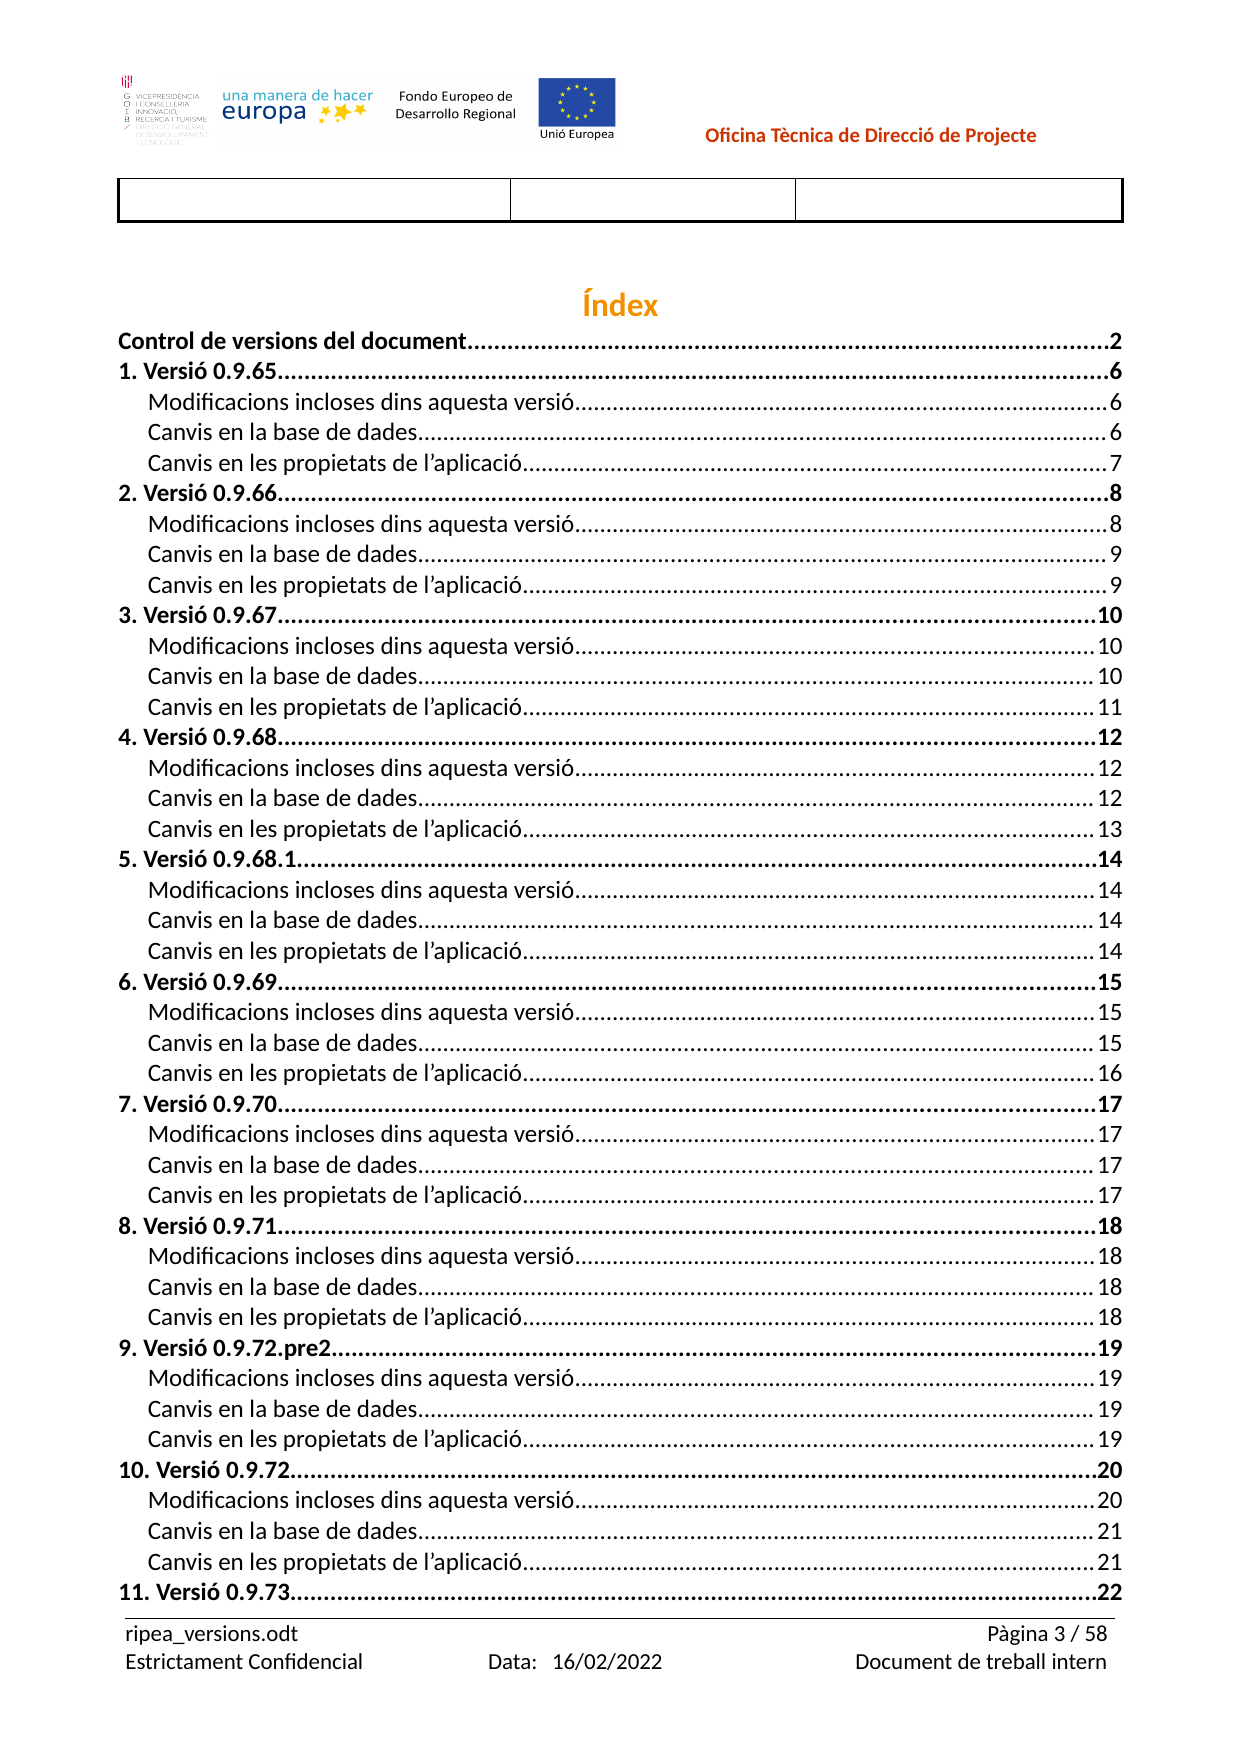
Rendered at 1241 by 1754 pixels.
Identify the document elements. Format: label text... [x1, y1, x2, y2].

text Modificacions incloses dins aquesta versió 8 [148, 508, 1122, 538]
table_cell [120, 179, 510, 220]
text Modificacions incloses dins aquesta versió 12 [148, 752, 1122, 783]
text 8. Versió 0.9.71 18 [118, 1210, 1122, 1240]
text Modificacions incloses dins aquesta versió 10 [148, 630, 1122, 661]
text Canvis en la base de dades 12 [148, 783, 1122, 813]
picture [118, 73, 213, 147]
text Canvis en la base de dades 18 [148, 1271, 1122, 1301]
text Modificacions incloses dins aquesta versió 15 [148, 996, 1122, 1027]
text Canvis en les propietats de l’aplicació 21 [148, 1546, 1122, 1576]
text Canvis en la base de dades 21 [148, 1515, 1122, 1546]
text 9. Versió 0.9.72.pre2 19 [118, 1332, 1122, 1362]
text Modificacions incloses dins aquesta versió 20 [148, 1484, 1122, 1515]
text 7. Versió 0.9.70 17 [118, 1088, 1122, 1118]
text Canvis en la base de dades 14 [148, 905, 1122, 935]
text Canvis en la base de dades 19 [148, 1393, 1122, 1423]
text 4. Versió 0.9.68 12 [118, 722, 1122, 752]
text Modificacions incloses dins aquesta versió 19 [148, 1362, 1122, 1393]
text 11. Versió 0.9.73 22 [118, 1576, 1122, 1607]
table_cell [796, 179, 1121, 220]
text 5. Versió 0.9.68.1 14 [118, 844, 1122, 874]
text 2. Versió 0.9.66 8 [118, 477, 1122, 508]
table_cell [511, 179, 795, 220]
text Modificacions incloses dins aquesta versió 17 [148, 1118, 1122, 1149]
text Canvis en la base de dades 15 [148, 1027, 1122, 1057]
text Modificacions incloses dins aquesta versió 6 [148, 386, 1122, 416]
text 3. Versió 0.9.67 10 [118, 599, 1122, 630]
text 6. Versió 0.9.69 15 [118, 966, 1122, 996]
text Canvis en les propietats de l’aplicació 7 [148, 447, 1122, 477]
text Canvis en les propietats de l’aplicació 14 [148, 935, 1122, 966]
text Control de versions del document 2 [118, 325, 1122, 355]
text 1. Versió 0.9.65 6 [118, 355, 1122, 386]
text Canvis en la base de dades 17 [148, 1149, 1122, 1179]
text 10. Versió 0.9.72 20 [118, 1454, 1122, 1484]
text Canvis en les propietats de l’aplicació 9 [148, 569, 1122, 599]
text Índex [118, 284, 1122, 325]
text Canvis en les propietats de l’aplicació 18 [148, 1301, 1122, 1332]
text Canvis en la base de dades 6 [148, 416, 1122, 447]
text Canvis en les propietats de l’aplicació 11 [148, 691, 1122, 722]
text Canvis en la base de dades 10 [148, 661, 1122, 691]
text Canvis en les propietats de l’aplicació 19 [148, 1423, 1122, 1454]
text Canvis en les propietats de l’aplicació 13 [148, 813, 1122, 844]
text Modificacions incloses dins aquesta versió 18 [148, 1240, 1122, 1271]
text Canvis en les propietats de l’aplicació 16 [148, 1057, 1122, 1088]
text Modificacions incloses dins aquesta versió 14 [148, 874, 1122, 905]
text Canvis en les propietats de l’aplicació 17 [148, 1179, 1122, 1210]
picture [219, 73, 621, 147]
text Canvis en la base de dades 9 [148, 538, 1122, 569]
